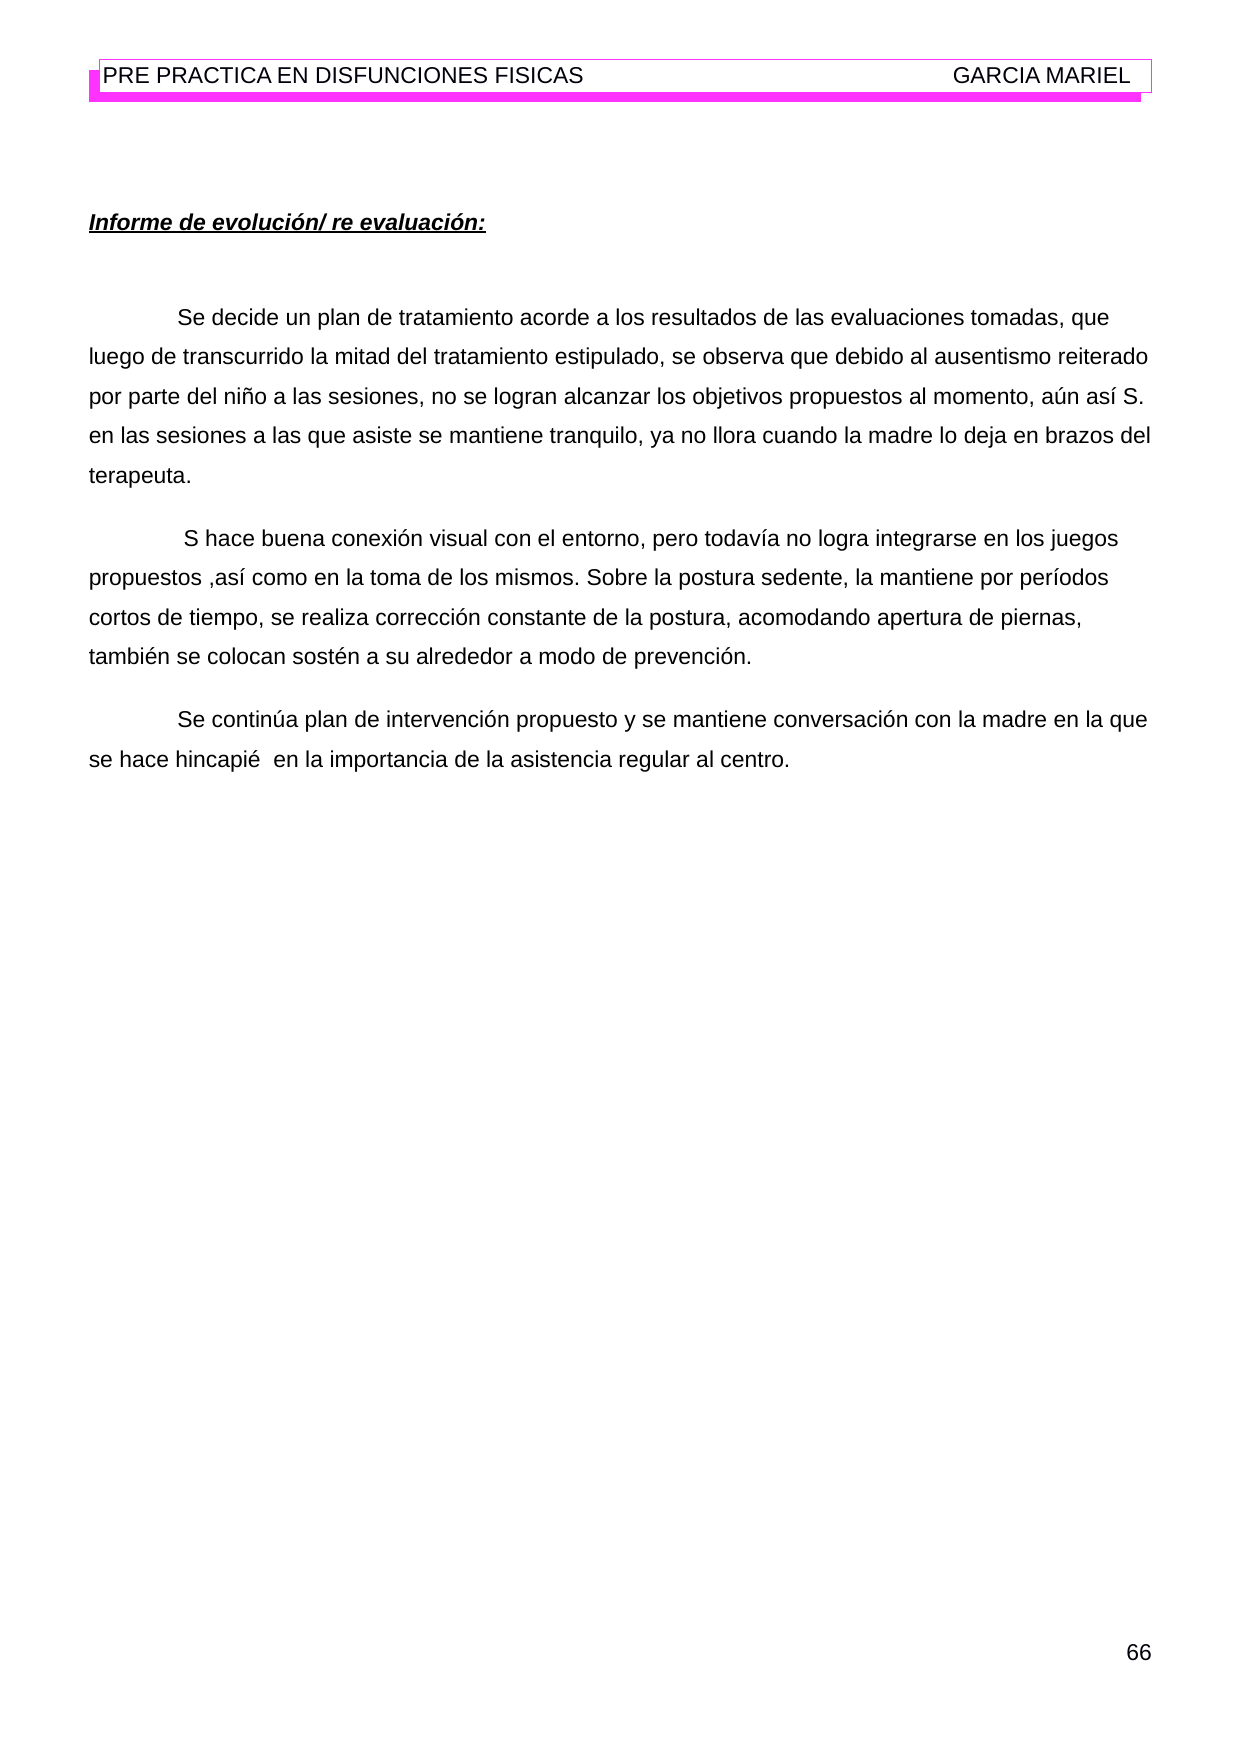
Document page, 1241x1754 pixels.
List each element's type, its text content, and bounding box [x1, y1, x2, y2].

text Se continúa plan de intervención propuesto y se mantiene conversación con la madre en la que se hace hincapié en la importancia de la asistencia regular al centro. [88, 706, 1152, 772]
subtitle Informe de evolución/ re evaluación: [88, 208, 1152, 235]
text S hace buena conexión visual con el entorno, pero todavía no logra integrarse en los juegos propuestos ,así como en la toma de los mismos. Sobre la postura sedente, la mantiene por períodos cortos de tiempo, se realiza corrección constante de la postura, acomodando apertura de piernas, también se colocan sostén a su alrededor a modo de prevención. [88, 525, 1152, 669]
text Se decide un plan de tratamiento acorde a los resultados de las evaluaciones tomadas, que luego de transcurrido la mitad del tratamiento estipulado, se observa que debido al ausentismo reiterado por parte del niño a las sesiones, no se logran alcanzar los objetivos propuestos al momento, aún así S. en las sesiones a las que asiste se mantiene tranquilo, ya no llora cuando la madre lo deja en brazos del terapeuta. [88, 304, 1152, 488]
